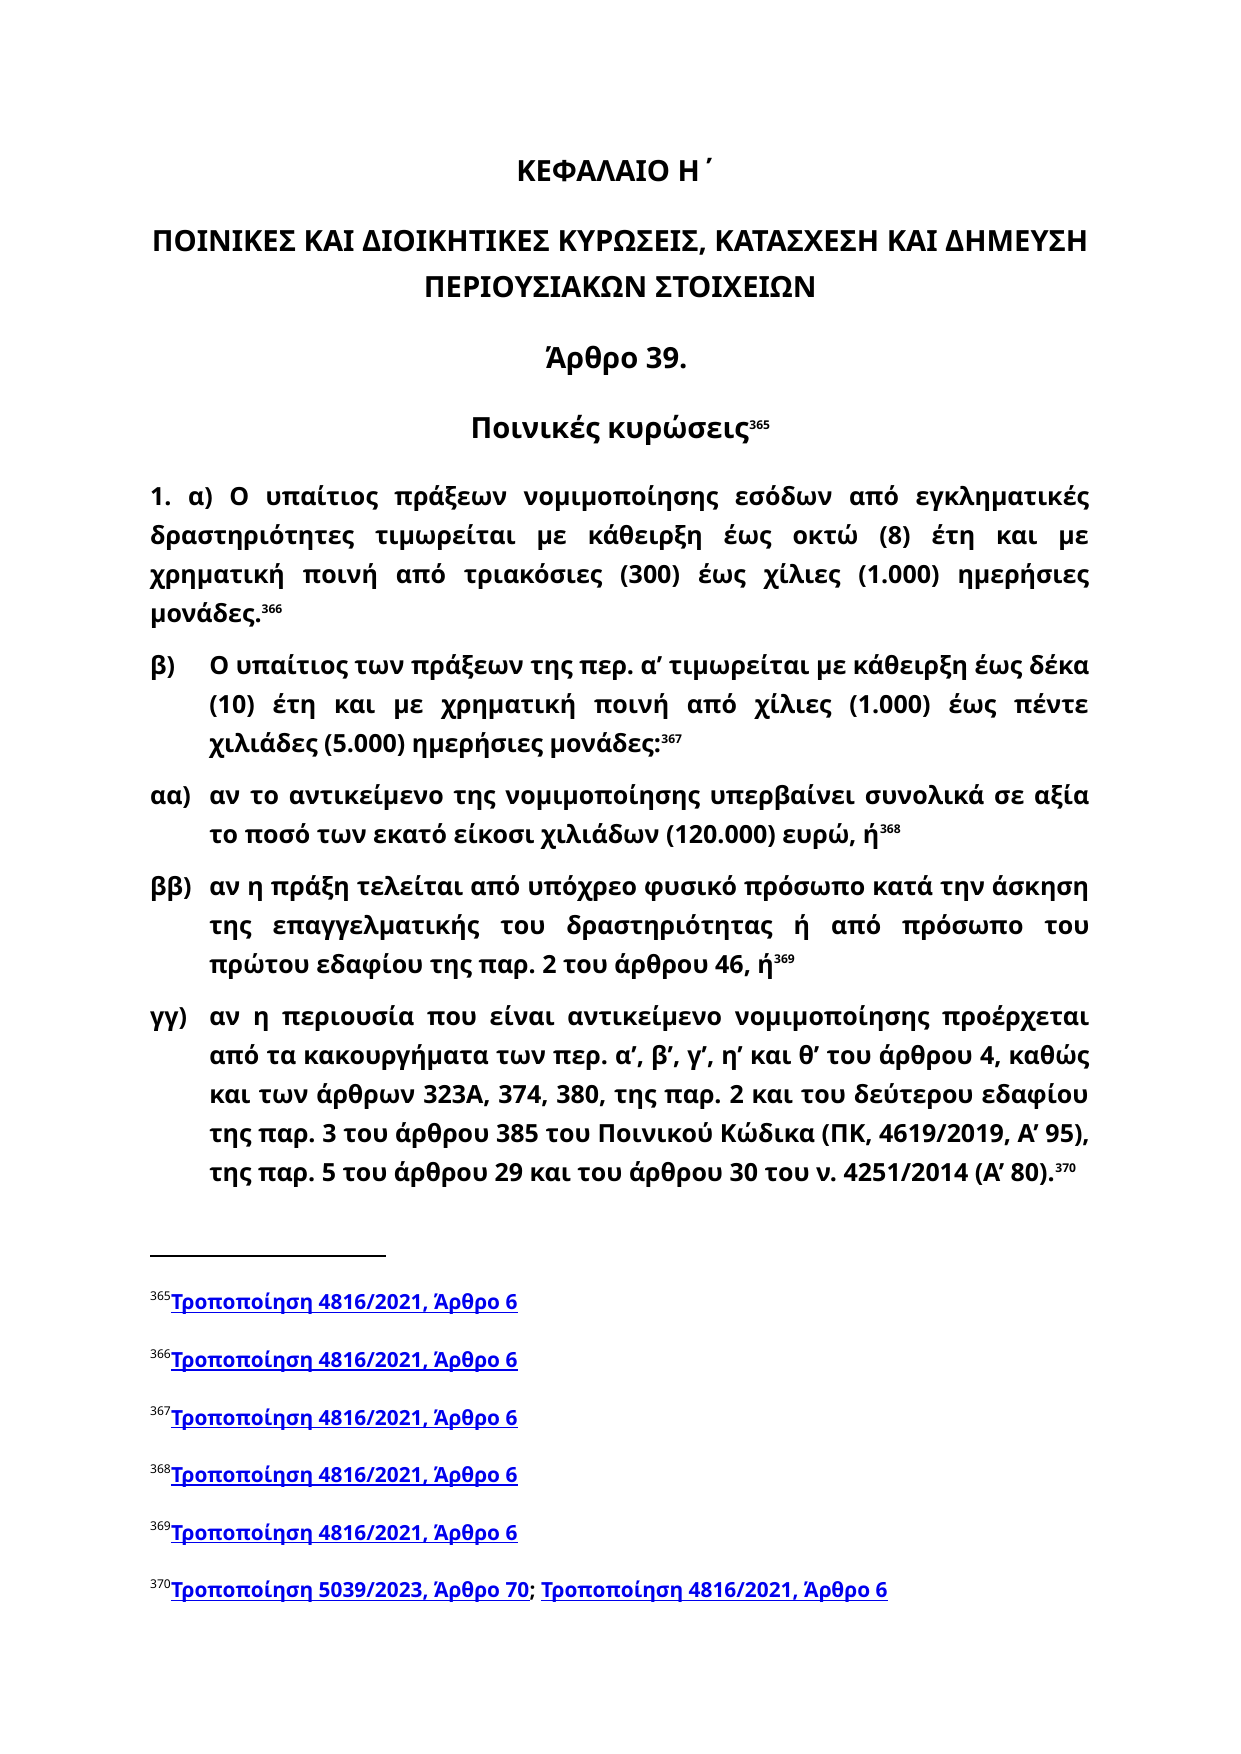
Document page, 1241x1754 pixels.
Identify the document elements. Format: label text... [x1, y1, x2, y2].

text Τροποποίηση 4816/2021, Άρθρο 6 [150, 1460, 1090, 1489]
text Τροποποίηση 5039/2023, Άρθρο 70; Τροποποίηση 4816/2021, Άρθρο 6 [150, 1576, 1090, 1604]
text Τροποποίηση 4816/2021, Άρθρο 6 [150, 1518, 1090, 1546]
subtitle ΠΟΙΝΙΚΕΣ ΚΑΙ ΔΙΟΙΚΗΤΙΚΕΣ ΚΥΡΩΣΕΙΣ, ΚΑΤΑΣΧΕΣΗ ΚΑΙ ΔΗΜΕΥΣΗ ΠΕΡΙΟΥΣΙΑΚΩΝ ΣΤΟΙΧΕΙΩΝ [150, 221, 1090, 306]
text Τροποποίηση 4816/2021, Άρθρο 6 [150, 1345, 1090, 1373]
list αα) αν το αντικείμενο της νομιμοποίησης υπερβαίνει συνολικά σε αξία το ποσό των εκατό είκοσι χιλιάδων (120.000) ευρώ, ή [150, 777, 1090, 851]
list β) Ο υπαίτιος των πράξεων της περ. α’ τιμωρείται με κάθειρξη έως δέκα (10) έτη και με χρηματική ποινή από χίλιες (1.000) έως πέντε χιλιάδες (5.000) ημερήσιες μονάδες: [150, 647, 1090, 760]
text Τροποποίηση 4816/2021, Άρθρο 6 [150, 1287, 1090, 1316]
text Τροποποίηση 4816/2021, Άρθρο 6 [150, 1403, 1090, 1431]
list γγ) αν η περιουσία που είναι αντικείμενο νομιμοποίησης προέρχεται από τα κακουργήματα των περ. α’, β’, γ’, η’ και θ’ του άρθρου 4, καθώς και των άρθρων 323Α, 374, 380, της παρ. 2 και του δεύτερου εδαφίου της παρ. 3 του άρθρου 385 του Ποινικού Κώδικα (ΠΚ, 4619/2019, Α’ 95), της παρ. 5 του άρθρου 29 και του άρθρου 30 του ν. 4251/2014 (Α’ 80). [150, 998, 1090, 1189]
text 1. α) Ο υπαίτιος πράξεων νομιμοποίησης εσόδων από εγκληματικές δραστηριότητες τιμωρείται με κάθειρξη έως οκτώ (8) έτη και με χρηματική ποινή από τριακόσιες (300) έως χίλιες (1.000) ημερήσιες μονάδες. [150, 478, 1090, 630]
subtitle ΚΕΦΑΛΑΙΟ Η΄ [150, 150, 1090, 190]
list ββ) αν η πράξη τελείται από υπόχρεο φυσικό πρόσωπο κατά την άσκηση της επαγγελματικής του δραστηριότητας ή από πρόσωπο του πρώτου εδαφίου της παρ. 2 του άρθρου 46, ή [150, 868, 1090, 981]
subtitle Άρθρο 39. [150, 337, 1090, 377]
subtitle Ποινικές κυρώσεις [150, 407, 1090, 447]
